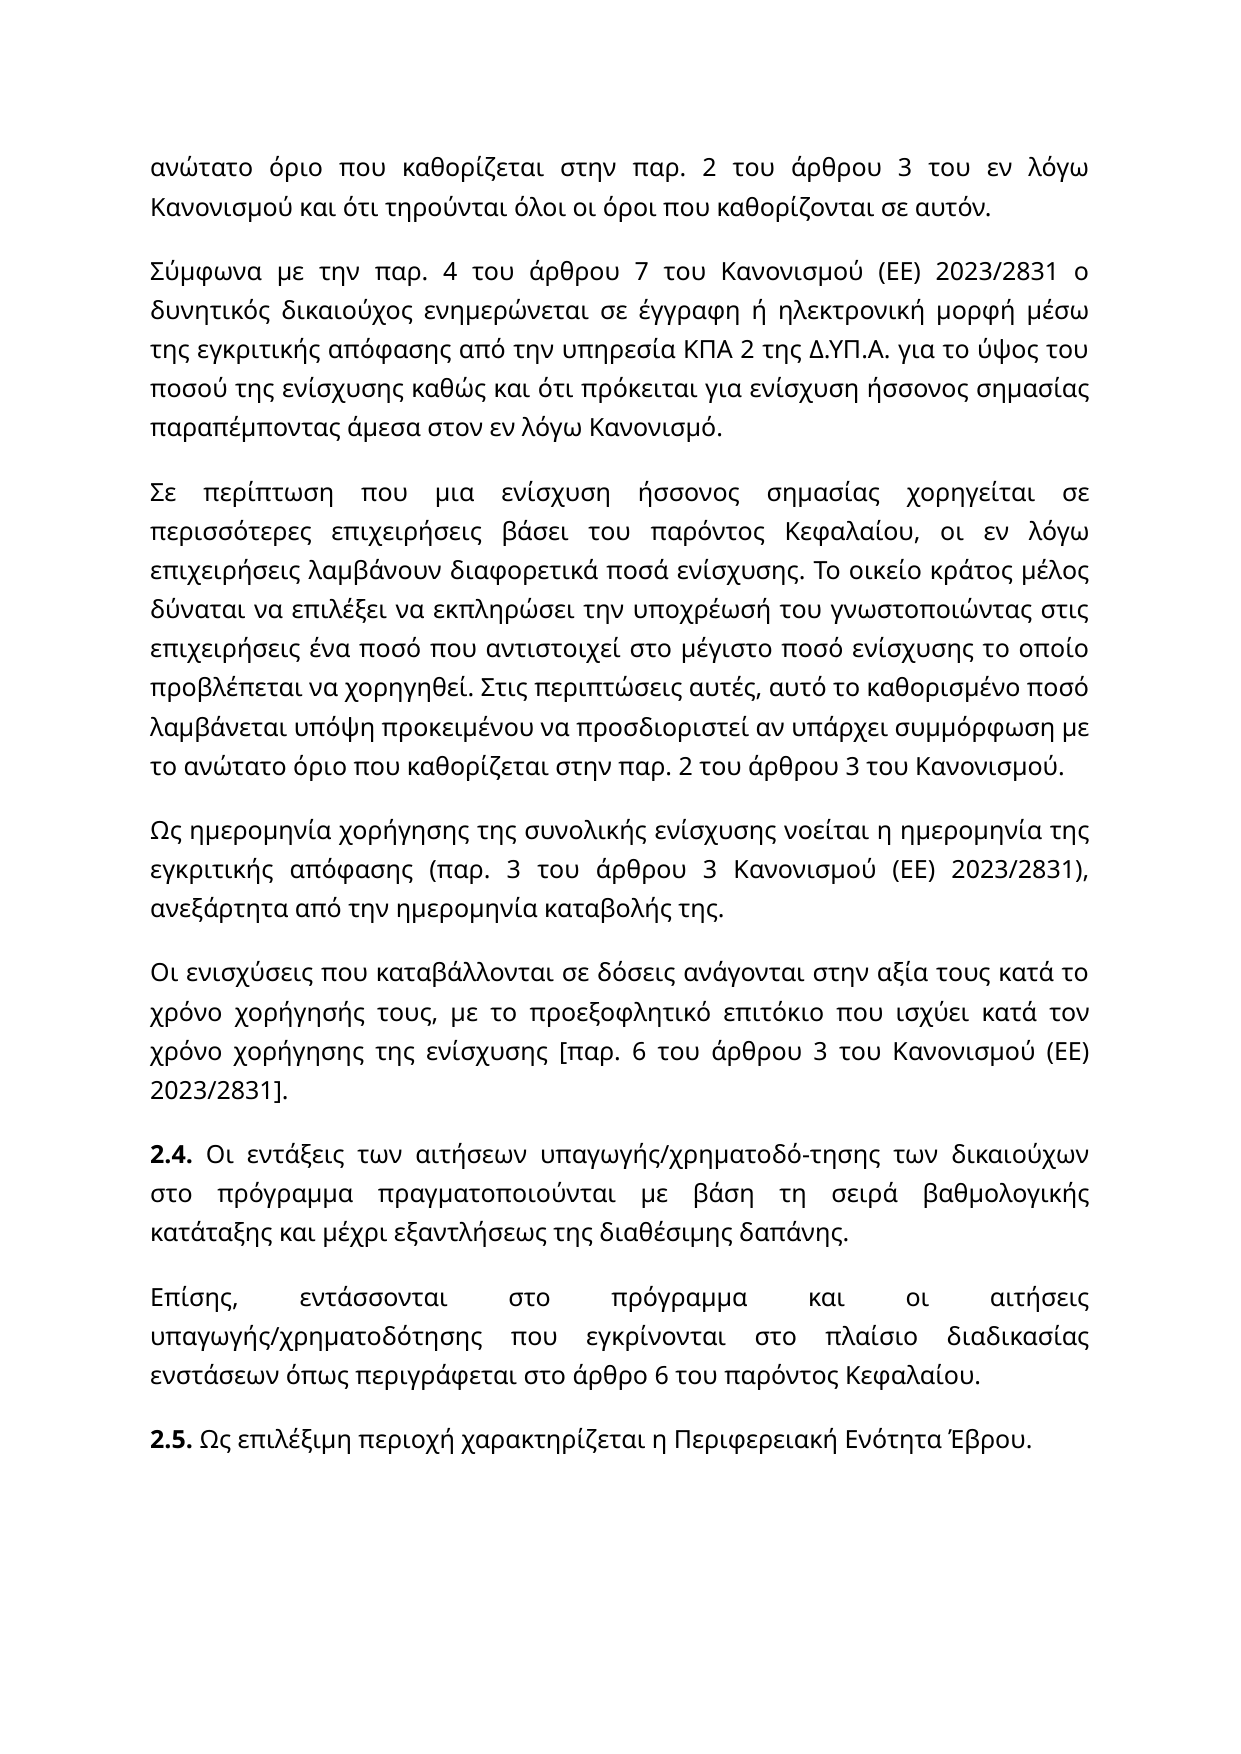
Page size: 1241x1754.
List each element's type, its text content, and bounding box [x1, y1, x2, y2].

text Σε περίπτωση που μια ενίσχυση ήσσονος σημασίας χορηγείται σε περισσότερες επιχειρήσεις βάσει του παρόντος Κεφαλαίου, οι εν λόγω επιχειρήσεις λαμβάνουν διαφορετικά ποσά ενίσχυσης. Το οικείο κράτος μέλος δύναται να επιλέξει να εκπληρώσει την υποχρέωσή του γνωστοποιώντας στις επιχειρήσεις ένα ποσό που αντιστοιχεί στο μέγιστο ποσό ενίσχυσης το οποίο προβλέπεται να χορηγηθεί. Στις περιπτώσεις αυτές, αυτό το καθορισμένο ποσό λαμβάνεται υπόψη προκειμένου να προσδιοριστεί αν υπάρχει συμμόρφωση με το ανώτατο όριο που καθορίζεται στην παρ. 2 του άρθρου 3 του Κανονισμού. [150, 474, 1090, 782]
text Επίσης, εντάσσονται στο πρόγραμμα και οι αιτήσεις υπαγωγής/χρηματοδότησης που εγκρίνονται στο πλαίσιο διαδικασίας ενστάσεων όπως περιγράφεται στο άρθρο 6 του παρόντος Κεφαλαίου. [150, 1279, 1090, 1392]
text Ως ημερομηνία χορήγησης της συνολικής ενίσχυσης νοείται η ημερομηνία της εγκριτικής απόφασης (παρ. 3 του άρθρου 3 Κανονισμού (ΕΕ) 2023/2831), ανεξάρτητα από την ημερομηνία καταβολής της. [150, 812, 1090, 925]
text Οι ενισχύσεις που καταβάλλονται σε δόσεις ανάγονται στην αξία τους κατά το χρόνο χορήγησής τους, με το προεξοφλητικό επιτόκιο που ισχύει κατά τον χρόνο χορήγησης της ενίσχυσης [παρ. 6 του άρθρου 3 του Κανονισμού (ΕΕ) 2023/2831]. [150, 955, 1090, 1107]
text 2.4. Οι εντάξεις των αιτήσεων υπαγωγής/χρηματοδό-τησης των δικαιούχων στο πρόγραμμα πραγματοποιούνται με βάση τη σειρά βαθμολογικής κατάταξης και μέχρι εξαντλήσεως της διαθέσιμης δαπάνης. [150, 1137, 1090, 1249]
text Σύμφωνα με την παρ. 4 του άρθρου 7 του Κανονισμού (ΕΕ) 2023/2831 ο δυνητικός δικαιούχος ενημερώνεται σε έγγραφη ή ηλεκτρονική μορφή μέσω της εγκριτικής απόφασης από την υπηρεσία ΚΠΑ 2 της Δ.ΥΠ.Α. για το ύψος του ποσού της ενίσχυσης καθώς και ότι πρόκειται για ενίσχυση ήσσονος σημασίας παραπέμποντας άμεσα στον εν λόγω Κανονισμό. [150, 253, 1090, 444]
text ανώτατο όριο που καθορίζεται στην παρ. 2 του άρθρου 3 του εν λόγω Κανονισμού και ότι τηρούνται όλοι οι όροι που καθορίζονται σε αυτόν. [150, 150, 1090, 223]
text 2.5. Ως επιλέξιμη περιοχή χαρακτηρίζεται η Περιφερειακή Ενότητα Έβρου. [150, 1422, 1090, 1456]
